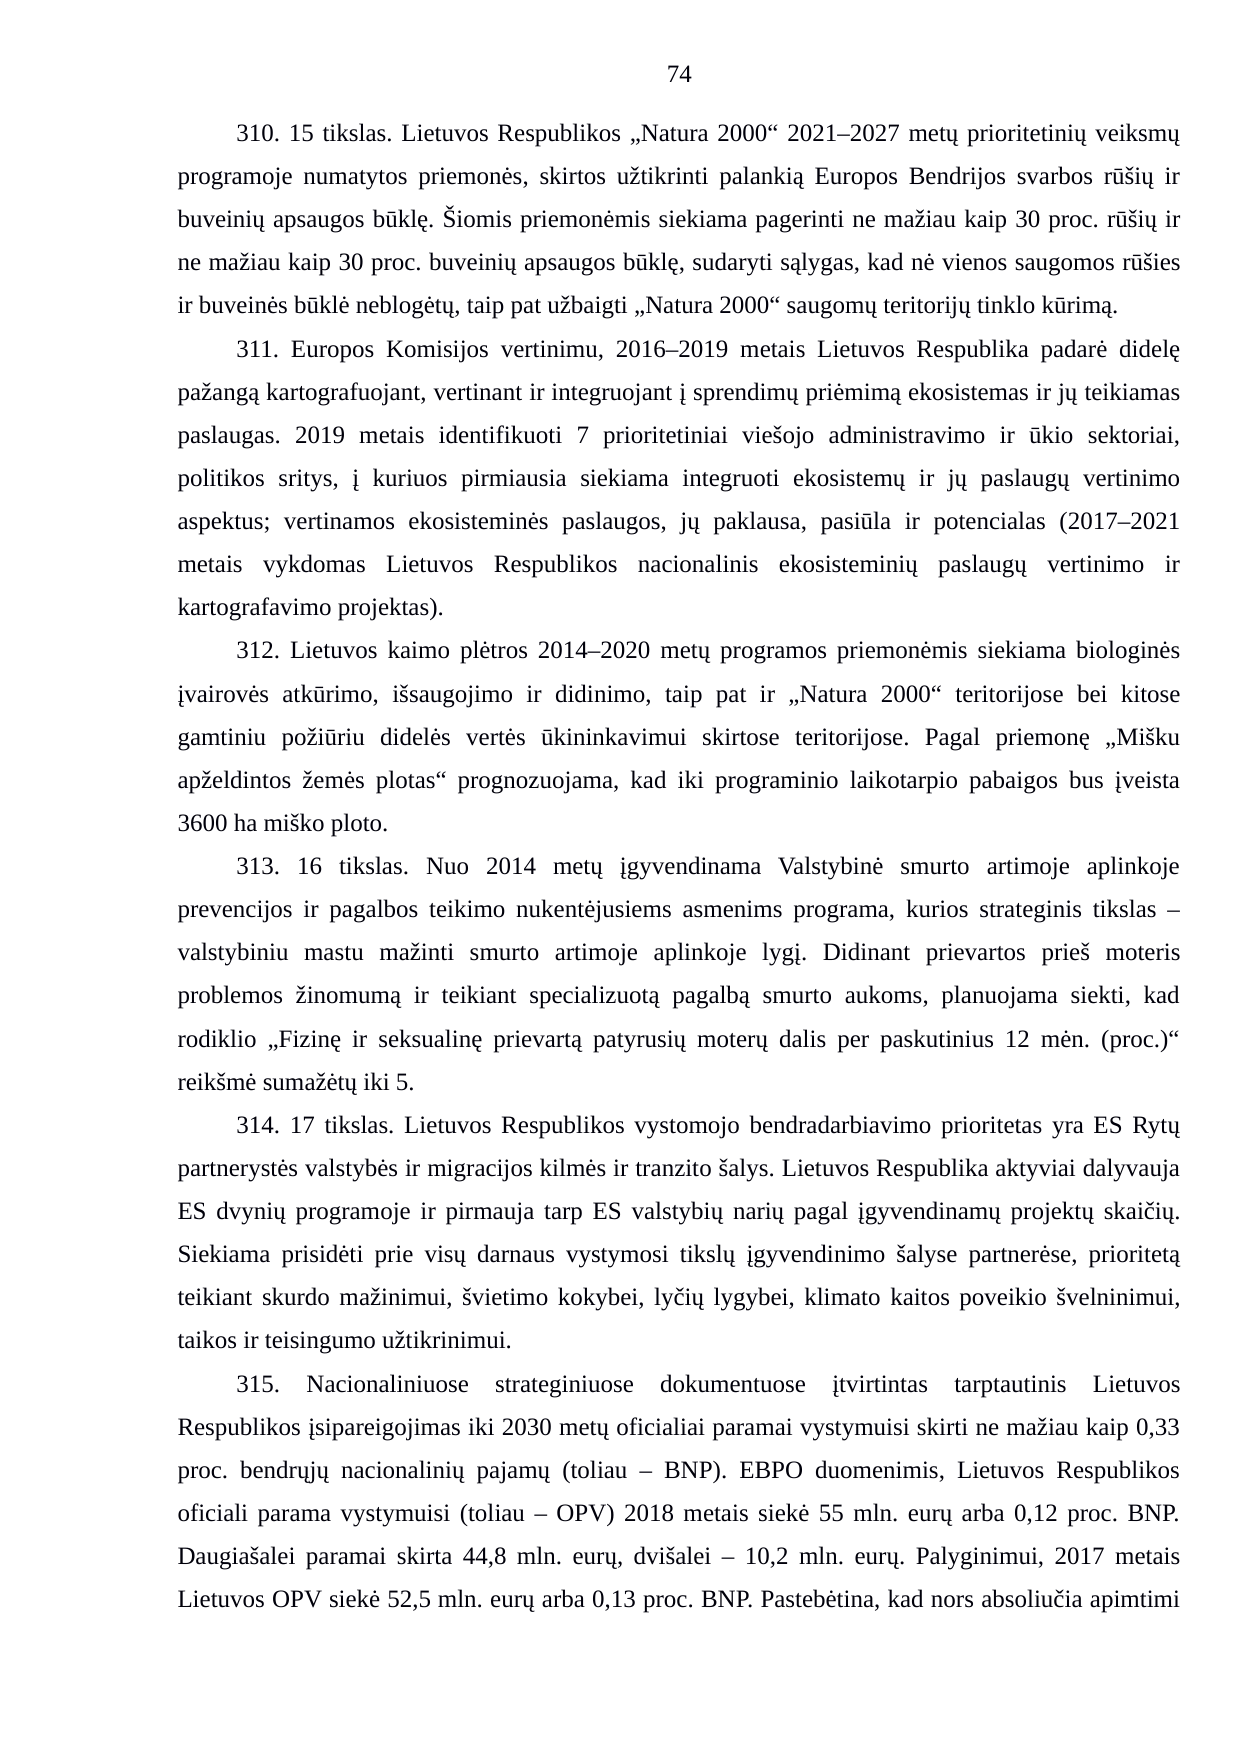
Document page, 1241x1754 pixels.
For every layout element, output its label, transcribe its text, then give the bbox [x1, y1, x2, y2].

text 313. 16 tikslas. Nuo 2014 metų įgyvendinama Valstybinė smurto artimoje aplinkoje prevencijos ir pagalbos teikimo nukentėjusiems asmenims programa, kurios strateginis tikslas – valstybiniu mastu mažinti smurto artimoje aplinkoje lygį. Didinant prievartos prieš moteris problemos žinomumą ir teikiant specializuotą pagalbą smurto aukoms, planuojama siekti, kad rodiklio „Fizinę ir seksualinę prievartą patyrusių moterų dalis per paskutinius 12 mėn. (proc.)“ reikšmė sumažėtų iki 5. [177, 851, 1181, 1096]
text 312. Lietuvos kaimo plėtros 2014–2020 metų programos priemonėmis siekiama biologinės įvairovės atkūrimo, išsaugojimo ir didinimo, taip pat ir „Natura 2000“ teritorijose bei kitose gamtiniu požiūriu didelės vertės ūkininkavimui skirtose teritorijose. Pagal priemonę „Mišku apželdintos žemės plotas“ prognozuojama, kad iki programinio laikotarpio pabaigos bus įveista 3600 ha miško ploto. [177, 636, 1181, 837]
text 315. Nacionaliniuose strateginiuose dokumentuose įtvirtintas tarptautinis Lietuvos Respublikos įsipareigojimas iki 2030 metų oficialiai paramai vystymuisi skirti ne mažiau kaip 0,33 proc. bendrųjų nacionalinių pajamų (toliau – BNP). EBPO duomenimis, Lietuvos Respublikos oficiali parama vystymuisi (toliau – OPV) 2018 metais siekė 55 mln. eurų arba 0,12 proc. BNP. Daugiašalei paramai skirta 44,8 mln. eurų, dvišalei – 10,2 mln. eurų. Palyginimui, 2017 metais Lietuvos OPV siekė 52,5 mln. eurų arba 0,13 proc. BNP. Pastebėtina, kad nors absoliučia apimtimi [177, 1369, 1181, 1613]
text 310. 15 tikslas. Lietuvos Respublikos „Natura 2000“ 2021–2027 metų prioritetinių veiksmų programoje numatytos priemonės, skirtos užtikrinti palankią Europos Bendrijos svarbos rūšių ir buveinių apsaugos būklę. Šiomis priemonėmis siekiama pagerinti ne mažiau kaip 30 proc. rūšių ir ne mažiau kaip 30 proc. buveinių apsaugos būklę, sudaryti sąlygas, kad nė vienos saugomos rūšies ir buveinės būklė neblogėtų, taip pat užbaigti „Natura 2000“ saugomų teritorijų tinklo kūrimą. [177, 118, 1181, 319]
text 311. Europos Komisijos vertinimu, 2016–2019 metais Lietuvos Respublika padarė didelę pažangą kartografuojant, vertinant ir integruojant į sprendimų priėmimą ekosistemas ir jų teikiamas paslaugas. 2019 metais identifikuoti 7 prioritetiniai viešojo administravimo ir ūkio sektoriai, politikos sritys, į kuriuos pirmiausia siekiama integruoti ekosistemų ir jų paslaugų vertinimo aspektus; vertinamos ekosisteminės paslaugos, jų paklausa, pasiūla ir potencialas (2017–2021 metais vykdomas Lietuvos Respublikos nacionalinis ekosisteminių paslaugų vertinimo ir kartografavimo projektas). [177, 334, 1181, 621]
text 314. 17 tikslas. Lietuvos Respublikos vystomojo bendradarbiavimo prioritetas yra ES Rytų partnerystės valstybės ir migracijos kilmės ir tranzito šalys. Lietuvos Respublika aktyviai dalyvauja ES dvynių programoje ir pirmauja tarp ES valstybių narių pagal įgyvendinamų projektų skaičių. Siekiama prisidėti prie visų darnaus vystymosi tikslų įgyvendinimo šalyse partnerėse, prioritetą teikiant skurdo mažinimui, švietimo kokybei, lyčių lygybei, klimato kaitos poveikio švelninimui, taikos ir teisingumo užtikrinimui. [177, 1110, 1181, 1354]
